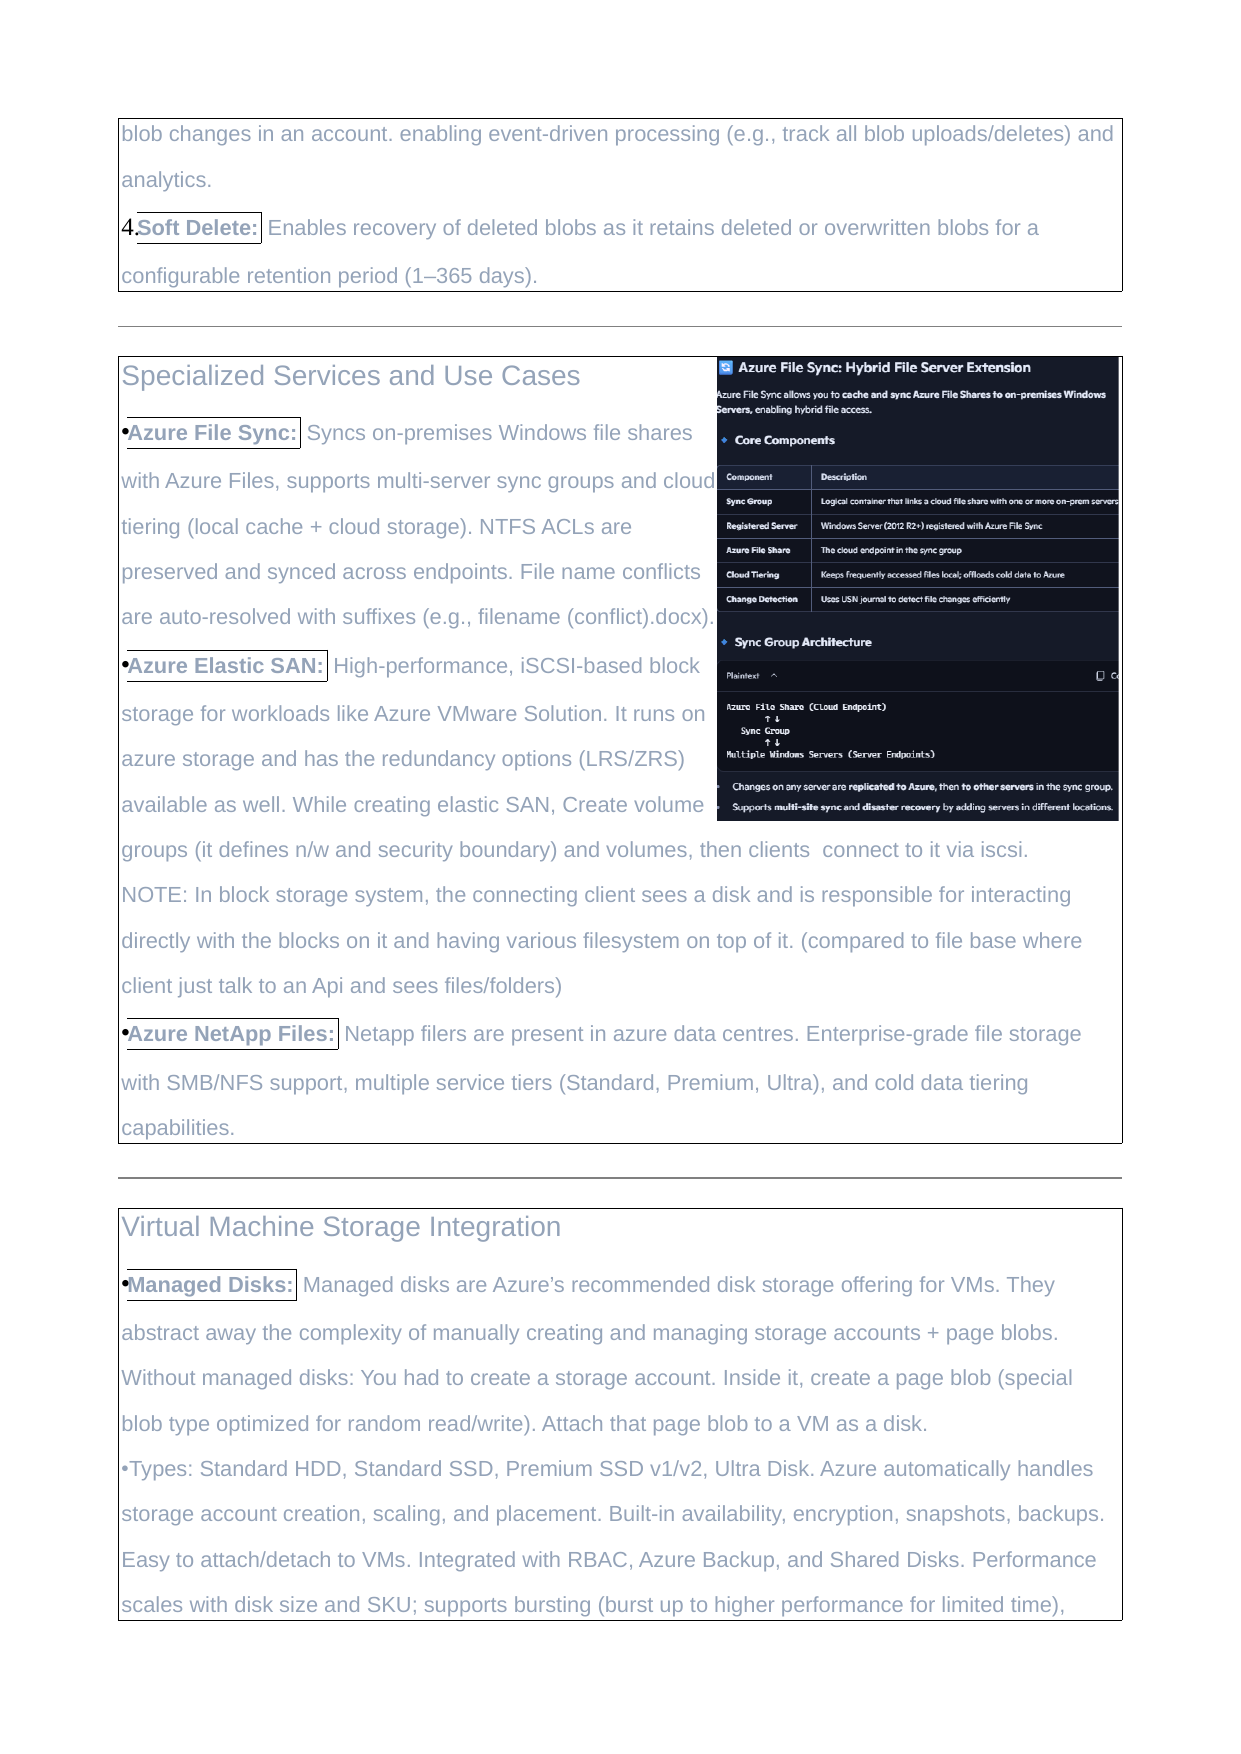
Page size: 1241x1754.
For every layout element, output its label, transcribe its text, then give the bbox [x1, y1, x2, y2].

list Types: Standard HDD, Standard SSD, Premium SSD v1/v2, Ultra Disk. Azure automatically handles storage account creation, scaling, and placement. Built-in availability, encryption, snapshots, backups. Easy to attach/detach to VMs. Integrated with RBAC, Azure Backup, and Shared Disks. Performance scales with disk size and SKU; supports bursting (burst up to higher performance for limited time), [119, 1453, 1122, 1620]
subtitle Virtual Machine Storage Integration [119, 1209, 1122, 1243]
subtitle Specialized Services and Use Cases [119, 357, 717, 391]
list blob changes in an account. enabling event-driven processing (e.g., track all blob uploads/deletes) and analytics. [119, 119, 1122, 192]
list Azure File Sync: Syncs on-premises Windows file shares with Azure Files, supports multi-server sync groups and cloud tiering (local cache + cloud storage). NTFS ACLs are preserved and synced across endpoints. File name conflicts are auto-resolved with suffixes (e.g., filename (conflict).docx). [119, 414, 717, 629]
picture [717, 357, 1119, 821]
list Managed Disks: Managed disks are Azure’s recommended disk storage offering for VMs. They abstract away the complexity of manually creating and managing storage accounts + page blobs. Without managed disks: You had to create a storage account. Inside it, create a page blob (special blob type optimized for random read/write). Attach that page blob to a VM as a disk. [119, 1266, 1122, 1436]
list Azure Elastic SAN: High-performance, iSCSI-based block storage for workloads like Azure VMware Solution. It runs on azure storage and has the redundancy options (LRS/ZRS) available as well. While creating elastic SAN, Create volume groups (it defines n/w and security boundary) and volumes, then clients connect to it via iscsi. NOTE: In block storage system, the connecting client sees a disk and is responsible for interacting directly with the blocks on it and having various filesystem on top of it. (compared to file base where client just talk to an Api and sees files/folders) [119, 647, 1122, 998]
list Soft Delete: Enables recovery of deleted blobs as it retains deleted or overwritten blobs for a configurable retention period (1–365 days). [119, 209, 1122, 291]
list Azure NetApp Files: Netapp filers are present in azure data centres. Enterprise-grade file storage with SMB/NFS support, multiple service tiers (Standard, Premium, Ultra), and cold data tiering capabilities. [119, 1015, 1122, 1143]
